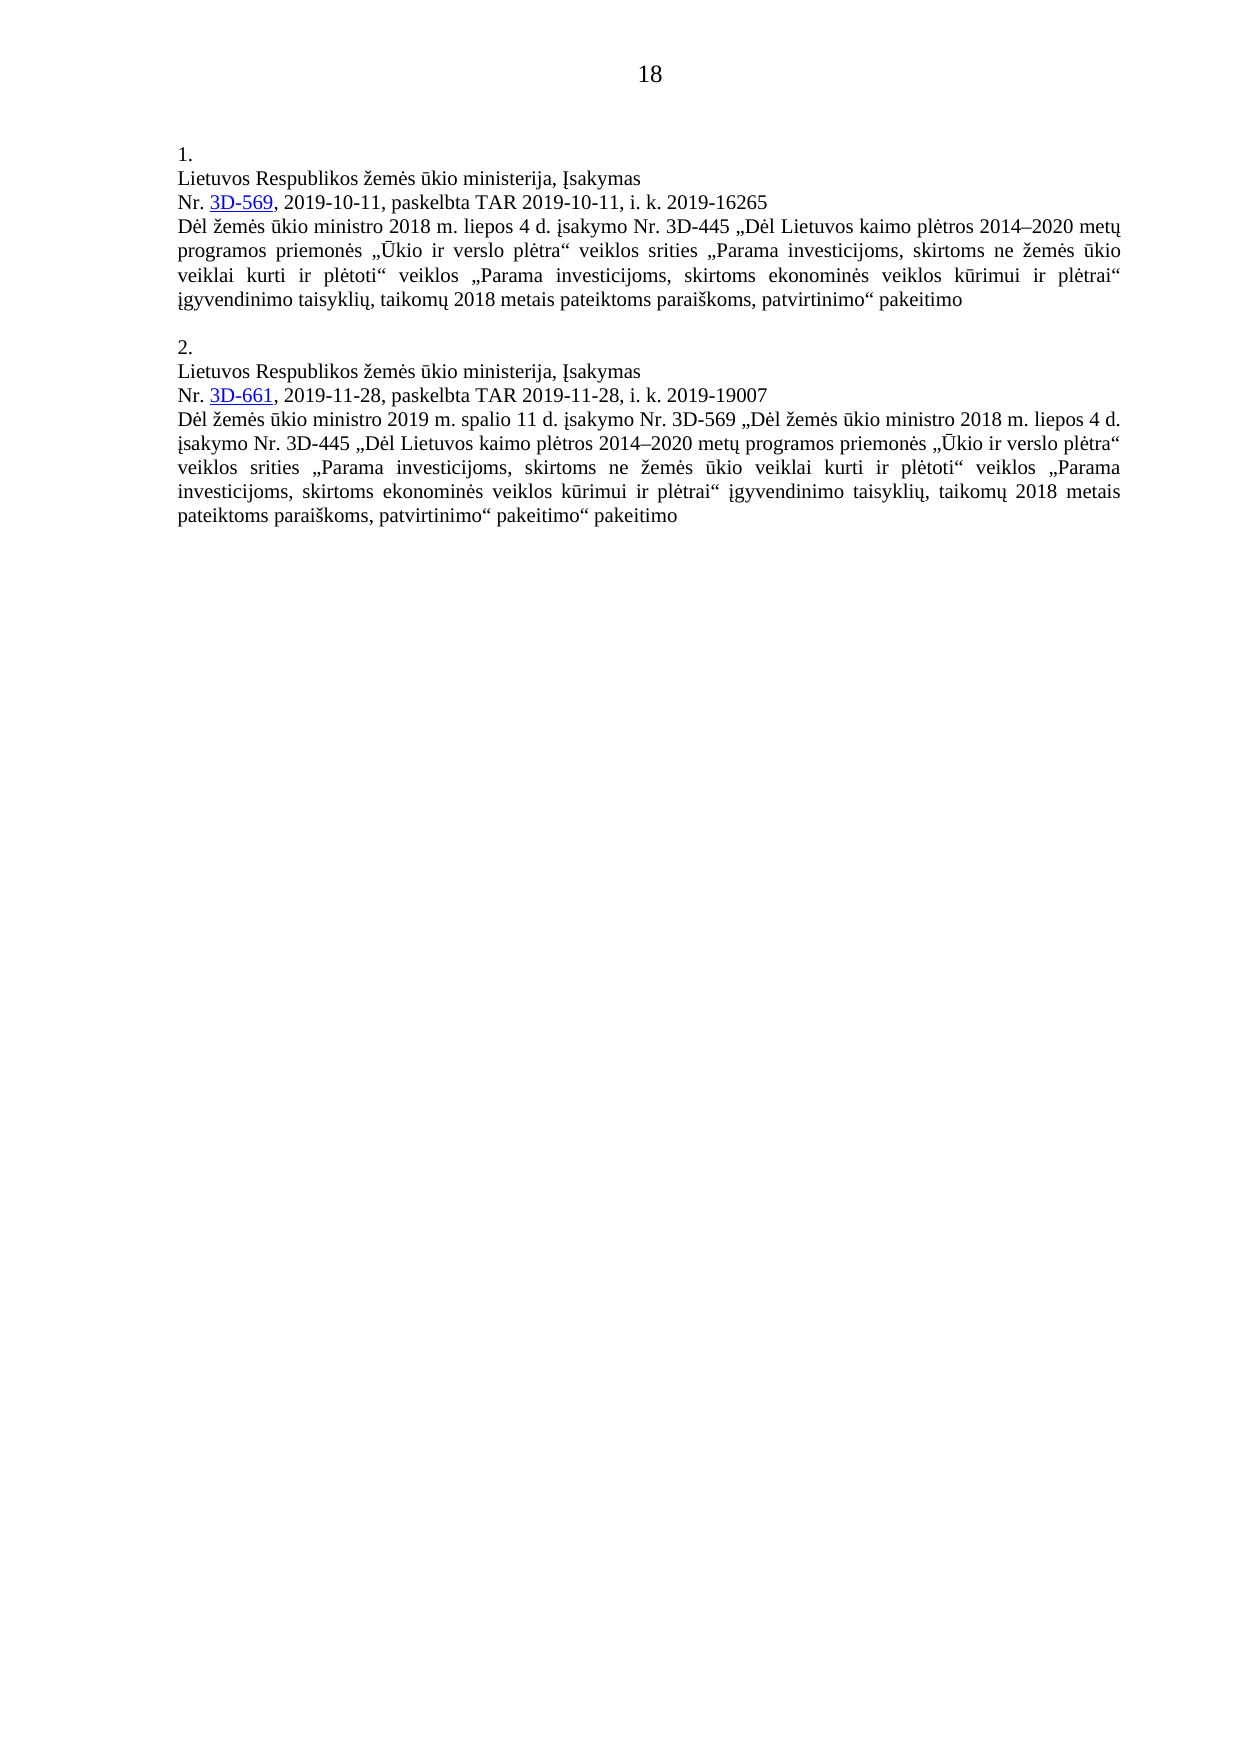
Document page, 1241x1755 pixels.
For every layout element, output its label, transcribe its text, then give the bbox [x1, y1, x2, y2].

text 2. [177, 335, 1122, 359]
text Nr. 3D-661, 2019-11-28, paskelbta TAR 2019-11-28, i. k. 2019-19007 [177, 383, 1122, 407]
text Dėl žemės ūkio ministro 2019 m. spalio 11 d. įsakymo Nr. 3D-569 „Dėl žemės ūkio ministro 2018 m. liepos 4 d. įsakymo Nr. 3D-445 „Dėl Lietuvos kaimo plėtros 2014–2020 metų programos priemonės „Ūkio ir verslo plėtra“ veiklos srities „Parama investicijoms, skirtoms ne žemės ūkio veiklai kurti ir plėtoti“ veiklos „Parama investicijoms, skirtoms ekonominės veiklos kūrimui ir plėtrai“ įgyvendinimo taisyklių, taikomų 2018 metais pateiktoms paraiškoms, patvirtinimo“ pakeitimo“ pakeitimo [177, 407, 1122, 527]
text 1. [177, 142, 1122, 166]
text Lietuvos Respublikos žemės ūkio ministerija, Įsakymas [177, 359, 1122, 383]
text Nr. 3D-569, 2019-10-11, paskelbta TAR 2019-10-11, i. k. 2019-16265 [177, 190, 1122, 214]
text Lietuvos Respublikos žemės ūkio ministerija, Įsakymas [177, 166, 1122, 190]
text Dėl žemės ūkio ministro 2018 m. liepos 4 d. įsakymo Nr. 3D-445 „Dėl Lietuvos kaimo plėtros 2014–2020 metų programos priemonės „Ūkio ir verslo plėtra“ veiklos srities „Parama investicijoms, skirtoms ne žemės ūkio veiklai kurti ir plėtoti“ veiklos „Parama investicijoms, skirtoms ekonominės veiklos kūrimui ir plėtrai“ įgyvendinimo taisyklių, taikomų 2018 metais pateiktoms paraiškoms, patvirtinimo“ pakeitimo [177, 214, 1122, 311]
